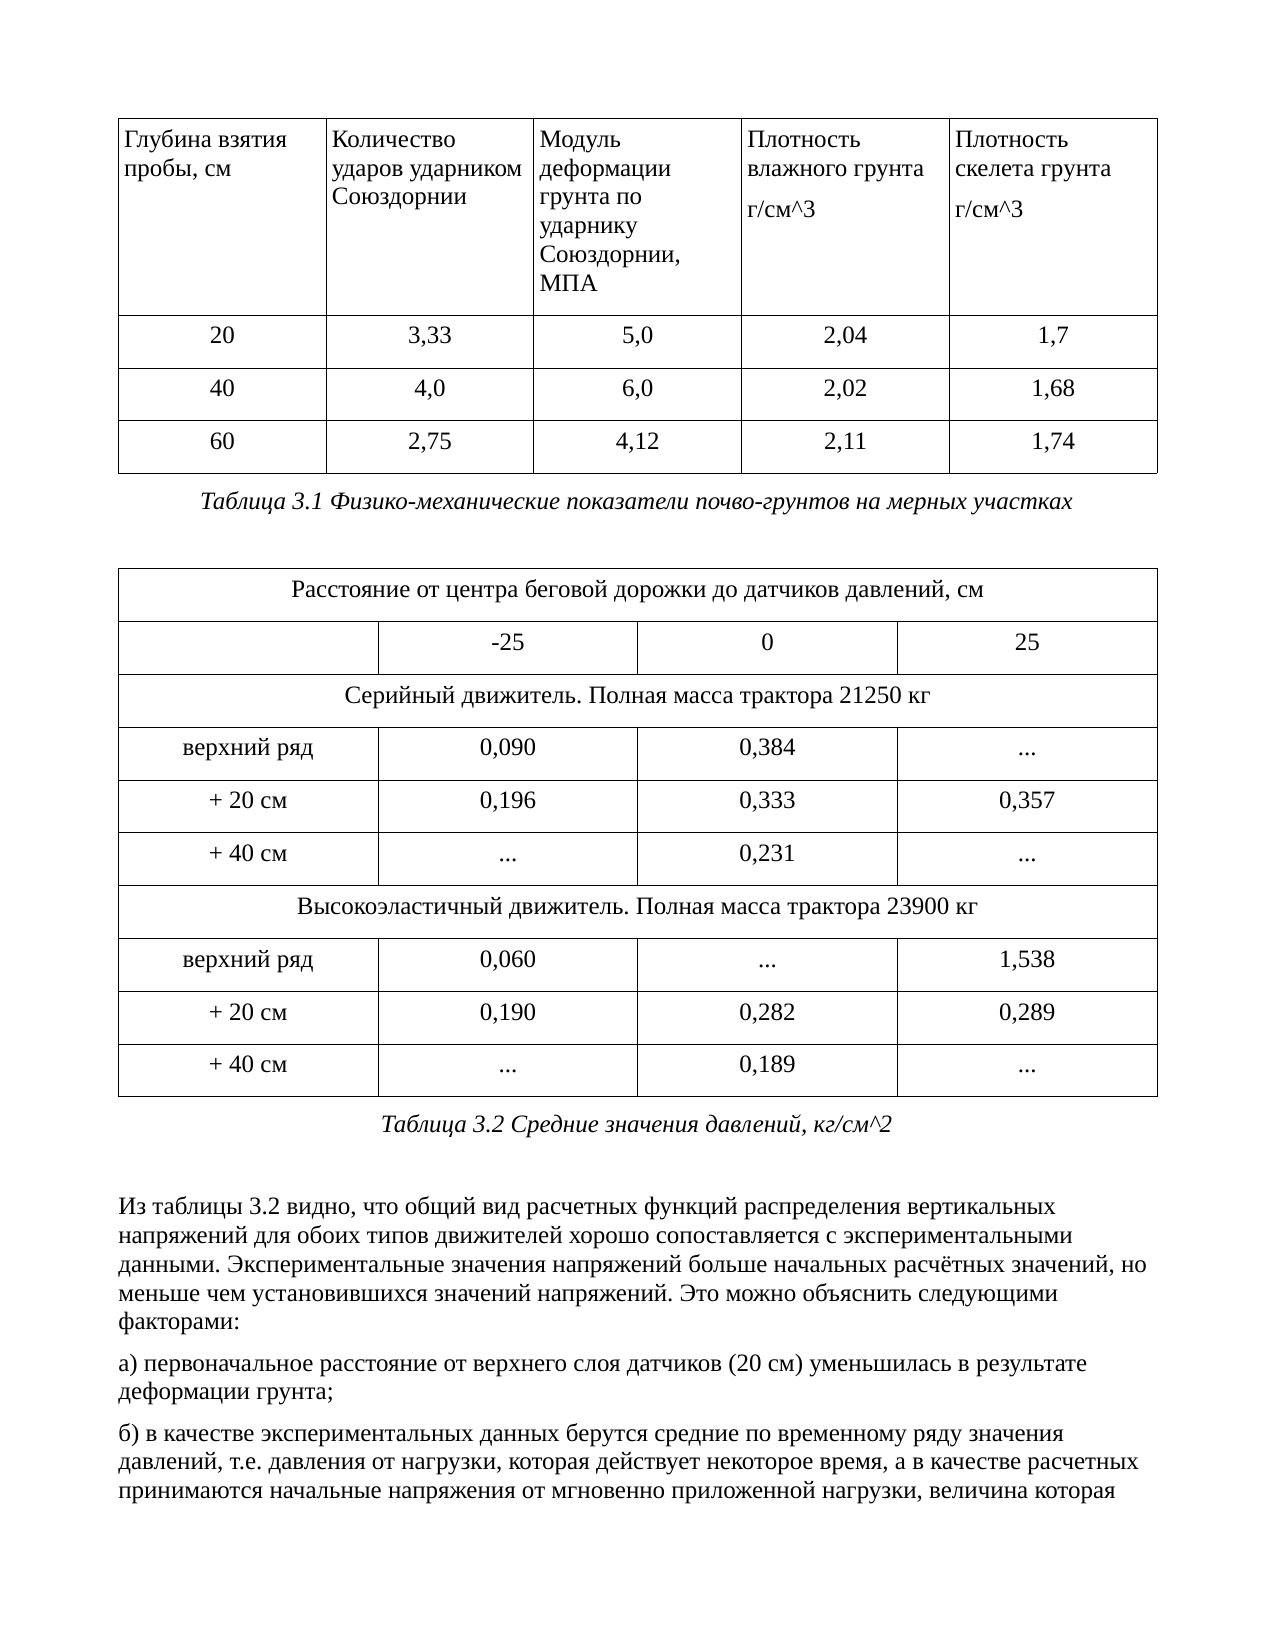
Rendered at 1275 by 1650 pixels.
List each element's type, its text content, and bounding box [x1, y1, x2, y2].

table_cell + 20 см [119, 992, 378, 1043]
text б) в качестве экспериментальных данных берутся средние по временному ряду значения давлений, т.е. давления от нагрузки, которая действует некоторое время, а в качестве расчетных принимаются начальные напряжения от мгновенно приложенной нагрузки, величина которая [118, 1418, 1157, 1504]
table_cell 0,090 [379, 728, 637, 779]
table_cell 0,289 [898, 992, 1157, 1043]
table_header Плотность скелета грунта г/см^3 [950, 119, 1157, 315]
table_cell + 40 см [119, 833, 378, 885]
table_cell [119, 622, 378, 674]
table_header Количество ударов ударником Союздорнии [327, 119, 533, 315]
text Таблица 3.1 Физико-механические показатели почво-грунтов на мерных участках [118, 486, 1157, 514]
table_cell 4,0 [327, 369, 533, 420]
table_header Глубина взятия пробы, см [119, 119, 326, 315]
table_cell ... [898, 1045, 1157, 1096]
table_cell верхний ряд [119, 939, 378, 991]
table_cell Серийный движитель. Полная масса трактора 21250 кг [119, 675, 1157, 727]
table_cell -25 [379, 622, 637, 674]
table_cell 5,0 [534, 316, 741, 367]
table_header Плотность влажного грунта г/см^3 [742, 119, 949, 315]
table_cell 2,04 [742, 316, 949, 367]
table_cell 0,231 [638, 833, 897, 885]
table_cell 0,384 [638, 728, 897, 779]
text Таблица 3.2 Средние значения давлений, кг/см^2 [118, 1109, 1157, 1138]
table_cell ... [898, 833, 1157, 885]
table_cell 60 [119, 421, 326, 473]
table_cell 4,12 [534, 421, 741, 473]
table_cell ... [898, 728, 1157, 779]
table_cell 0,189 [638, 1045, 897, 1096]
table_cell 0,282 [638, 992, 897, 1043]
table_cell 1,538 [898, 939, 1157, 991]
table_cell 0,196 [379, 781, 637, 832]
table_cell 25 [898, 622, 1157, 674]
table_cell ... [638, 939, 897, 991]
table_cell 3,33 [327, 316, 533, 367]
table_header Модуль деформации грунта по ударнику Союздорнии, МПА [534, 119, 741, 315]
table_cell 0 [638, 622, 897, 674]
text а) первоначальное расстояние от верхнего слоя датчиков (20 см) уменьшилась в результате деформации грунта; [118, 1348, 1157, 1405]
table_cell 0,333 [638, 781, 897, 832]
table_cell 1,7 [950, 316, 1157, 367]
table_cell + 20 см [119, 781, 378, 832]
text Из таблицы 3.2 видно, что общий вид расчетных функций распределения вертикальных напряжений для обоих типов движителей хорошо сопоставляется с экспериментальными данными. Экспериментальные значения напряжений больше начальных расчётных значений, но меньше чем установившихся значений напряжений. Это можно объяснить следующими факторами: [118, 1191, 1157, 1335]
table_cell 0,190 [379, 992, 637, 1043]
table_cell 1,68 [950, 369, 1157, 420]
table_cell 2,02 [742, 369, 949, 420]
table_cell ... [379, 1045, 637, 1096]
table_cell 40 [119, 369, 326, 420]
table_cell 2,75 [327, 421, 533, 473]
table_cell 0,060 [379, 939, 637, 991]
table_cell 1,74 [950, 421, 1157, 473]
table_cell 20 [119, 316, 326, 367]
table_cell 2,11 [742, 421, 949, 473]
table_cell Высокоэластичный движитель. Полная масса трактора 23900 кг [119, 886, 1157, 938]
table_header Расстояние от центра беговой дорожки до датчиков давлений, см [119, 569, 1157, 621]
table_cell 0,357 [898, 781, 1157, 832]
table_cell верхний ряд [119, 728, 378, 779]
table_cell + 40 см [119, 1045, 378, 1096]
table_cell ... [379, 833, 637, 885]
table_cell 6,0 [534, 369, 741, 420]
